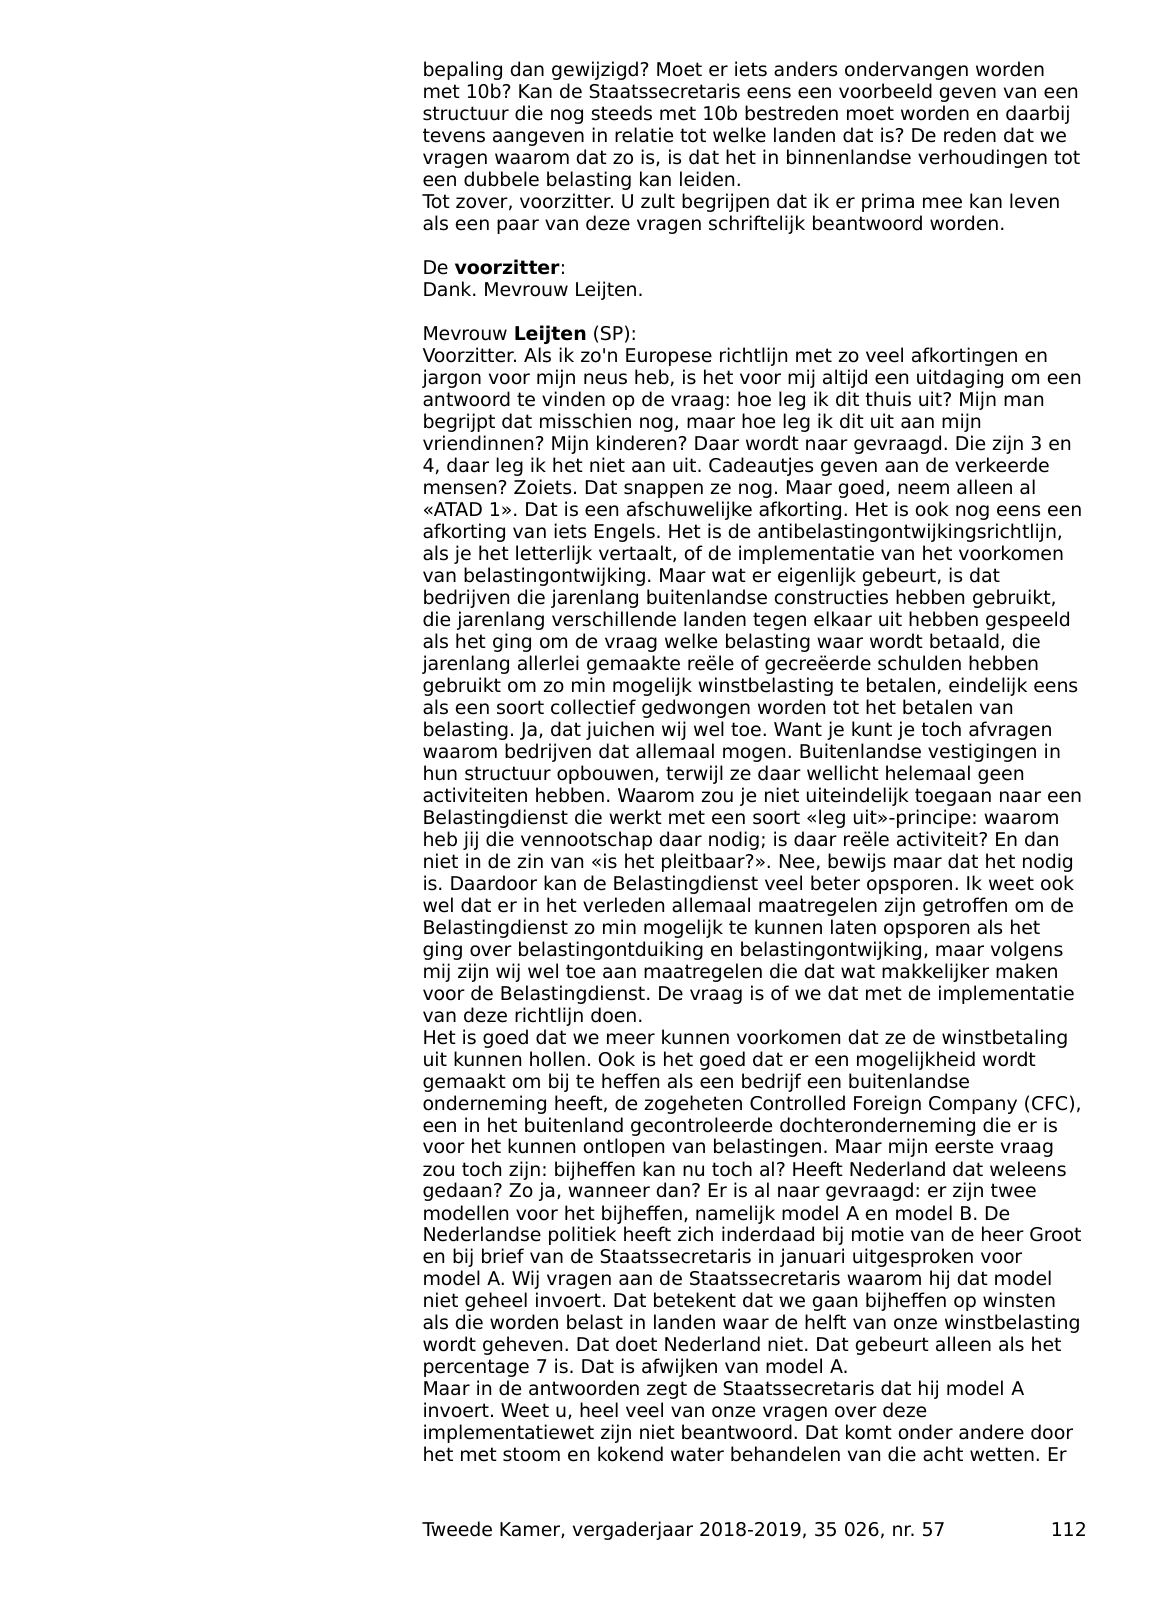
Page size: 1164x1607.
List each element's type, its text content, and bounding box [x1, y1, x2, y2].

text Maar in de antwoorden zegt de Staatssecretaris dat hij model A invoert. Weet u, heel veel van onze vragen over deze implementatiewet zijn niet beantwoord. Dat komt onder andere door het met stoom en kokend water behandelen van die acht wetten. Er [422, 1378, 1087, 1466]
text Dank. Mevrouw Leijten. [422, 279, 1087, 301]
text Mevrouw Leijten (SP): [422, 323, 1087, 345]
text Voorzitter. Als ik zo'n Europese richtlijn met zo veel afkortingen en jargon voor mijn neus heb, is het voor mij altijd een uitdaging om een antwoord te vinden op de vraag: hoe leg ik dit thuis uit? Mijn man begrijpt dat misschien nog, maar hoe leg ik dit uit aan mijn vriendinnen? Mijn kinderen? Daar wordt naar gevraagd. Die zijn 3 en 4, daar leg ik het niet aan uit. Cadeautjes geven aan de verkeerde mensen? Zoiets. Dat snappen ze nog. Maar goed, neem alleen al «ATAD 1». Dat is een afschuwelijke afkorting. Het is ook nog eens een afkorting van iets Engels. Het is de antibelastingontwijkingsrichtlijn, als je het letterlijk vertaalt, of de implementatie van het voorkomen van belastingontwijking. Maar wat er eigenlijk gebeurt, is dat bedrijven die jarenlang buitenlandse constructies hebben gebruikt, die jarenlang verschillende landen tegen elkaar uit hebben gespeeld als het ging om de vraag welke belasting waar wordt betaald, die jarenlang allerlei gemaakte reële of gecreëerde schulden hebben gebruikt om zo min mogelijk winstbelasting te betalen, eindelijk eens als een soort collectief gedwongen worden tot het betalen van belasting. Ja, dat juichen wij wel toe. Want je kunt je toch afvragen waarom bedrijven dat allemaal mogen. Buitenlandse vestigingen in hun structuur opbouwen, terwijl ze daar wellicht helemaal geen activiteiten hebben. Waarom zou je niet uiteindelijk toegaan naar een Belastingdienst die werkt met een soort «leg uit»-principe: waarom heb jij die vennootschap daar nodig; is daar reële activiteit? En dan niet in de zin van «is het pleitbaar?». Nee, bewijs maar dat het nodig is. Daardoor kan de Belastingdienst veel beter opsporen. Ik weet ook wel dat er in het verleden allemaal maatregelen zijn getroffen om de Belastingdienst zo min mogelijk te kunnen laten opsporen als het ging over belastingontduiking en belastingontwijking, maar volgens mij zijn wij wel toe aan maatregelen die dat wat makkelijker maken voor de Belastingdienst. De vraag is of we dat met de implementatie van deze richtlijn doen. [422, 345, 1087, 1027]
text Het is goed dat we meer kunnen voorkomen dat ze de winstbetaling uit kunnen hollen. Ook is het goed dat er een mogelijkheid wordt gemaakt om bij te heffen als een bedrijf een buitenlandse onderneming heeft, de zogeheten Controlled Foreign Company (CFC), een in het buitenland gecontroleerde dochteronderneming die er is voor het kunnen ontlopen van belastingen. Maar mijn eerste vraag zou toch zijn: bijheffen kan nu toch al? Heeft Nederland dat weleens gedaan? Zo ja, wanneer dan? Er is al naar gevraagd: er zijn twee modellen voor het bijheffen, namelijk model A en model B. De Nederlandse politiek heeft zich inderdaad bij motie van de heer Groot en bij brief van de Staatssecretaris in januari uitgesproken voor model A. Wij vragen aan de Staatssecretaris waarom hij dat model niet geheel invoert. Dat betekent dat we gaan bijheffen op winsten als die worden belast in landen waar de helft van onze winstbelasting wordt geheven. Dat doet Nederland niet. Dat gebeurt alleen als het percentage 7 is. Dat is afwijken van model A. [422, 1027, 1087, 1378]
text Tot zover, voorzitter. U zult begrijpen dat ik er prima mee kan leven als een paar van deze vragen schriftelijk beantwoord worden. [422, 191, 1087, 235]
text bepaling dan gewijzigd? Moet er iets anders ondervangen worden met 10b? Kan de Staatssecretaris eens een voorbeeld geven van een structuur die nog steeds met 10b bestreden moet worden en daarbij tevens aangeven in relatie tot welke landen dat is? De reden dat we vragen waarom dat zo is, is dat het in binnenlandse verhoudingen tot een dubbele belasting kan leiden. [422, 59, 1087, 191]
text De voorzitter: [422, 257, 1087, 279]
